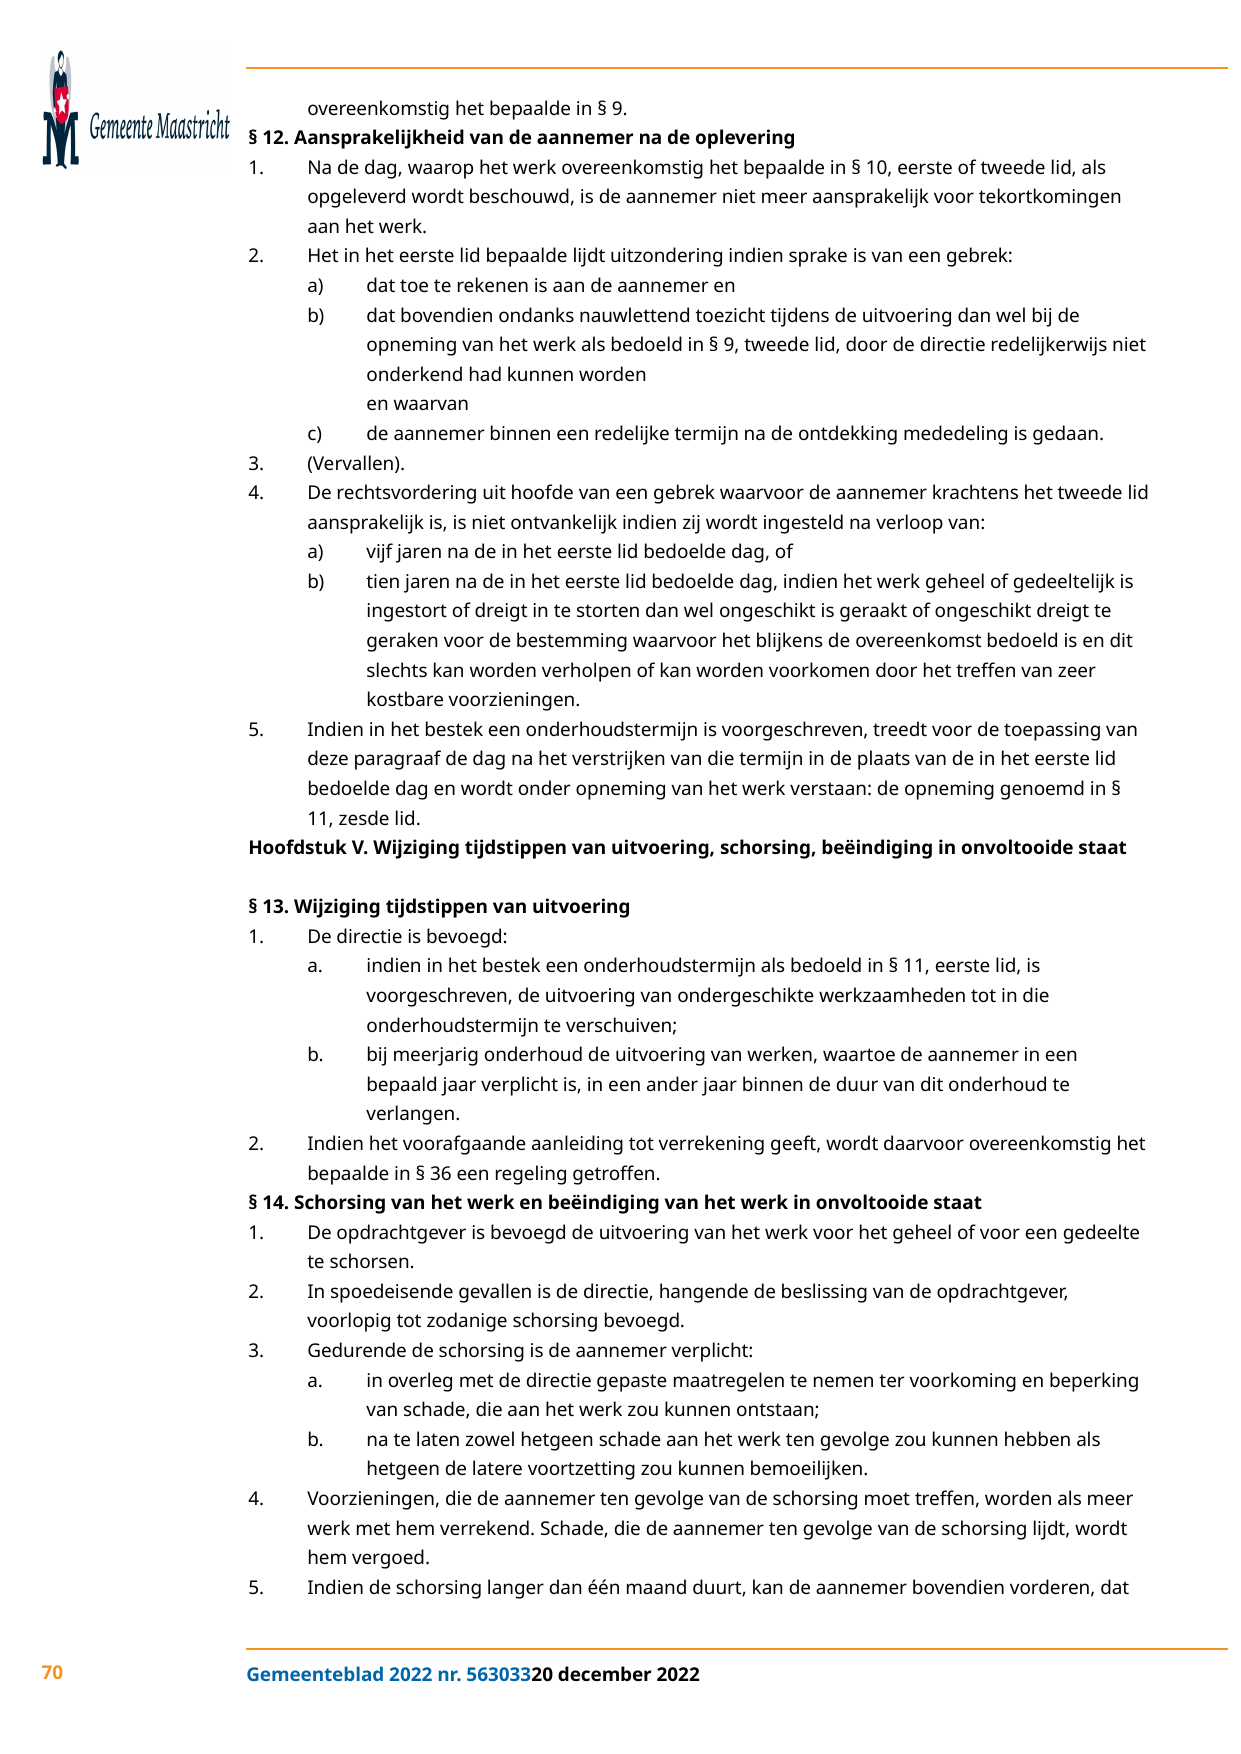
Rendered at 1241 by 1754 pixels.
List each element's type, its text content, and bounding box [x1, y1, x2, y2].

list Het in het eerste lid bepaalde lijdt uitzondering indien sprake is van een gebrek: [248, 243, 1152, 268]
list en waarvan [307, 391, 1152, 416]
list Indien in het bestek een onderhoudstermijn is voorgeschreven, treedt voor de toepassing van deze paragraaf de dag na het verstrijken van die termijn in de plaats van de in het eerste lid bedoelde dag en wordt onder opneming van het werk verstaan: de opneming genoemd in § 11, zesde lid. [248, 716, 1152, 831]
text § 13. Wijziging tijdstippen van uitvoering [248, 893, 1152, 919]
picture [41, 47, 231, 172]
text § 12. Aansprakelijkheid van de aannemer na de oplevering [248, 124, 1152, 150]
list vijf jaren na de in het eerste lid bedoelde dag, of [307, 538, 1152, 564]
list Na de dag, waarop het werk overeenkomstig het bepaalde in § 10, eerste of tweede lid, als opgeleverd wordt beschouwd, is de aannemer niet meer aansprakelijk voor tekortkomingen aan het werk. [248, 154, 1152, 239]
list dat toe te rekenen is aan de aannemer en [307, 272, 1152, 298]
list In spoedeisende gevallen is de directie, hangende de beslissing van de opdrachtgever, voorlopig tot zodanige schorsing bevoegd. [248, 1278, 1152, 1333]
list De directie is bevoegd: [248, 923, 1152, 949]
list bij meerjarig onderhoud de uitvoering van werken, waartoe de aannemer in een bepaald jaar verplicht is, in een ander jaar binnen de duur van dit onderhoud te verlangen. [307, 1041, 1152, 1126]
list Indien het voorafgaande aanleiding tot verrekening geeft, wordt daarvoor overeenkomstig het bepaalde in § 36 een regeling getroffen. [248, 1130, 1152, 1186]
list indien in het bestek een onderhoudstermijn als bedoeld in § 11, eerste lid, is voorgeschreven, de uitvoering van ondergeschikte werkzaamheden tot in die onderhoudstermijn te verschuiven; [307, 953, 1152, 1038]
list Voorzieningen, die de aannemer ten gevolge van de schorsing moet treffen, worden als meer werk met hem verrekend. Schade, die de aannemer ten gevolge van de schorsing lijdt, wordt hem vergoed. [248, 1485, 1152, 1570]
list de aannemer binnen een redelijke termijn na de ontdekking mededeling is gedaan. [307, 420, 1152, 446]
list (Vervallen). [248, 450, 1152, 476]
list Gedurende de schorsing is de aannemer verplicht: [248, 1337, 1152, 1363]
list dat bovendien ondanks nauwlettend toezicht tijdens de uitvoering dan wel bij de opneming van het werk als bedoeld in § 9, tweede lid, door de directie redelijkerwijs niet onderkend had kunnen worden [307, 302, 1152, 387]
list De rechtsvordering uit hoofde van een gebrek waarvoor de aannemer krachtens het tweede lid aansprakelijk is, is niet ontvankelijk indien zij wordt ingesteld na verloop van: [248, 479, 1152, 535]
text § 14. Schorsing van het werk en beëindiging van het werk in onvoltooide staat [248, 1189, 1152, 1215]
list na te laten zowel hetgeen schade aan het werk ten gevolge zou kunnen hebben als hetgeen de latere voortzetting zou kunnen bemoeilijken. [307, 1426, 1152, 1481]
list overeenkomstig het bepaalde in § 9. [248, 95, 1152, 121]
text Hoofdstuk V. Wijziging tijdstippen van uitvoering, schorsing, beëindiging in onvoltooide staat [248, 834, 1152, 860]
list in overleg met de directie gepaste maatregelen te nemen ter voorkoming en beperking van schade, die aan het werk zou kunnen ontstaan; [307, 1367, 1152, 1422]
list tien jaren na de in het eerste lid bedoelde dag, indien het werk geheel of gedeeltelijk is ingestort of dreigt in te storten dan wel ongeschikt is geraakt of ongeschikt dreigt te geraken voor de bestemming waarvoor het blijkens de overeenkomst bedoeld is en dit slechts kan worden verholpen of kan worden voorkomen door het treffen van zeer kostbare voorzieningen. [307, 568, 1152, 712]
list De opdrachtgever is bevoegd de uitvoering van het werk voor het geheel of voor een gedeelte te schorsen. [248, 1219, 1152, 1274]
list Indien de schorsing langer dan één maand duurt, kan de aannemer bovendien vorderen, dat [248, 1574, 1152, 1600]
